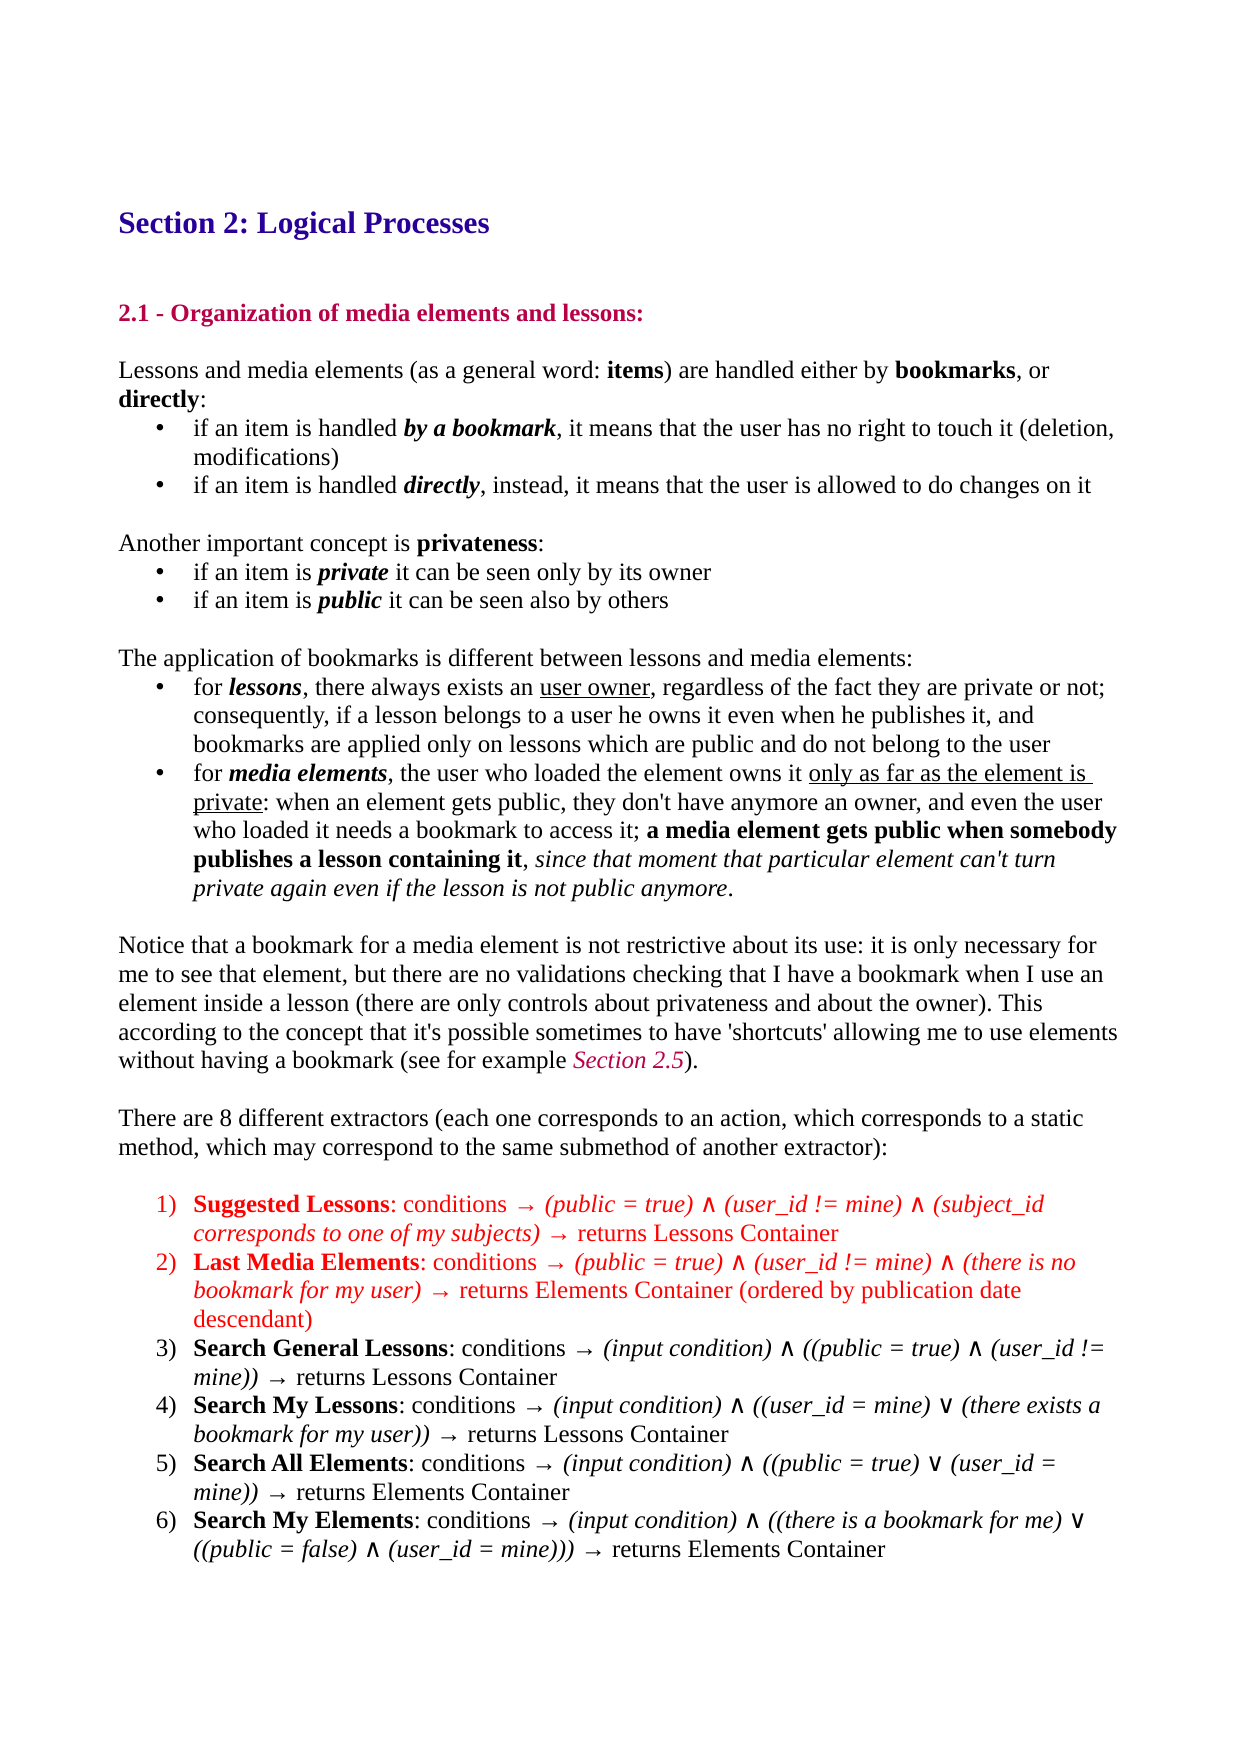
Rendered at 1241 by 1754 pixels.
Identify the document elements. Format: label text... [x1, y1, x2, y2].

text 2.1 - Organization of media elements and lessons: [118, 298, 1122, 327]
list Search General Lessons: conditions → (input condition) ∧ ((public = true) ∧ (user_id != mine)) → returns Lessons Container [156, 1333, 1122, 1390]
text Notice that a bookmark for a media element is not restrictive about its use: it is only necessary for me to see that element, but there are no validations checking that I have a bookmark when I use an element inside a lesson (there are only controls about privateness and about the owner). This according to the concept that it's possible sometimes to have 'shortcuts' allowing me to use elements without having a bookmark (see for example Section 2.5). [118, 930, 1122, 1074]
text There are 8 different extractors (each one corresponds to an action, which corresponds to a static method, which may correspond to the same submethod of another extractor): [118, 1103, 1122, 1160]
text The application of bookmarks is different between lessons and media elements: [118, 643, 1122, 672]
list Search My Elements: conditions → (input condition) ∧ ((there is a bookmark for me) ∨ ((public = false) ∧ (user_id = mine))) → returns Elements Container [156, 1505, 1122, 1563]
list if an item is handled directly, instead, it means that the user is allowed to do changes on it [156, 470, 1122, 499]
list Last Media Elements: conditions → (public = true) ∧ (user_id != mine) ∧ (there is no bookmark for my user) → returns Elements Container (ordered by publication date descendant) [156, 1247, 1122, 1333]
list if an item is public it can be seen also by others [156, 585, 1122, 614]
list if an item is handled by a bookmark, it means that the user has no right to touch it (deletion, modifications) [156, 413, 1122, 470]
list Search My Lessons: conditions → (input condition) ∧ ((user_id = mine) ∨ (there exists a bookmark for my user)) → returns Lessons Container [156, 1390, 1122, 1448]
list Suggested Lessons: conditions → (public = true) ∧ (user_id != mine) ∧ (subject_id corresponds to one of my subjects) → returns Lessons Container [156, 1189, 1122, 1247]
list for lessons, there always exists an user owner, regardless of the fact they are private or not; consequently, if a lesson belongs to a user he owns it even when he publishes it, and bookmarks are applied only on lessons which are public and do not belong to the user [156, 672, 1122, 758]
text Lessons and media elements (as a general word: items) are handled either by bookmarks, or directly: [118, 355, 1122, 413]
list Search All Elements: conditions → (input condition) ∧ ((public = true) ∨ (user_id = mine)) → returns Elements Container [156, 1448, 1122, 1505]
text Another important concept is privateness: [118, 528, 1122, 557]
list if an item is private it can be seen only by its owner [156, 557, 1122, 585]
text Section 2: Logical Processes [118, 204, 1122, 240]
list for media elements, the user who loaded the element owns it only as far as the element is private: when an element gets public, they don't have anymore an owner, and even the user who loaded it needs a bookmark to access it; a media element gets public when somebody publishes a lesson containing it, since that moment that particular element can't turn private again even if the lesson is not public anymore. [156, 758, 1122, 902]
